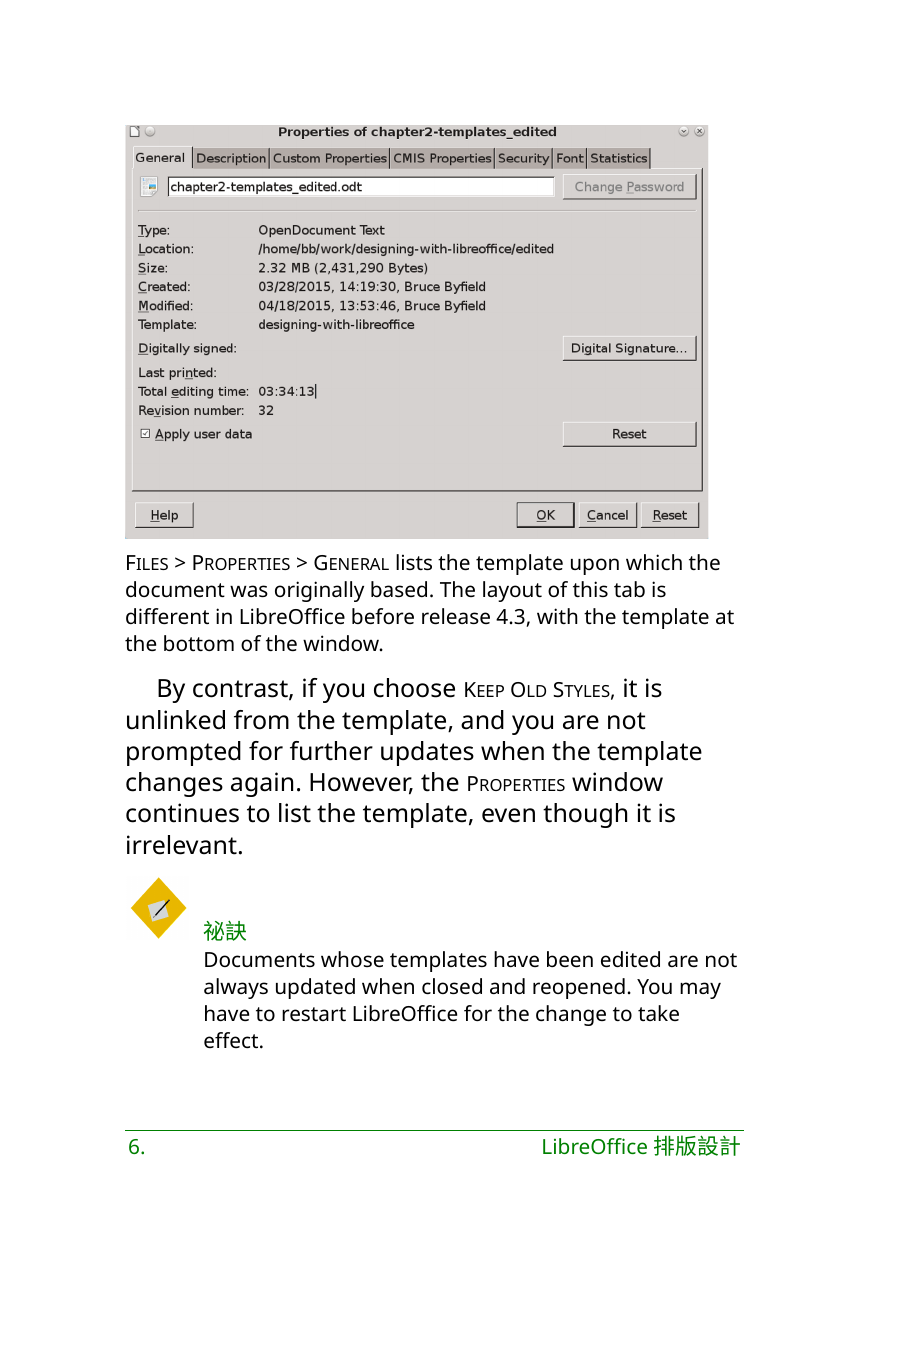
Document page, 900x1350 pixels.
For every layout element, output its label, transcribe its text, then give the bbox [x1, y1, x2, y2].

list 祕訣 [125, 876, 744, 946]
table_header [125, 125, 744, 541]
table_cell Files > Properties > General lists the template upon which the document was originally based. The layout of this tab is different in LibreOffice before release 4.3, with the template at the bottom of the window. [125, 541, 744, 657]
picture [125, 125, 709, 539]
picture [126, 876, 189, 940]
text By contrast, if you choose Keep Old Styles, it is unlinked from the template, and you are not prompted for further updates when the template changes again. However, the Properties window continues to list the template, even though it is irrelevant. [125, 673, 744, 860]
text Documents whose templates have been edited are not always updated when closed and reopened. You may have to restart LibreOffice for the change to take effect. [203, 946, 744, 1054]
